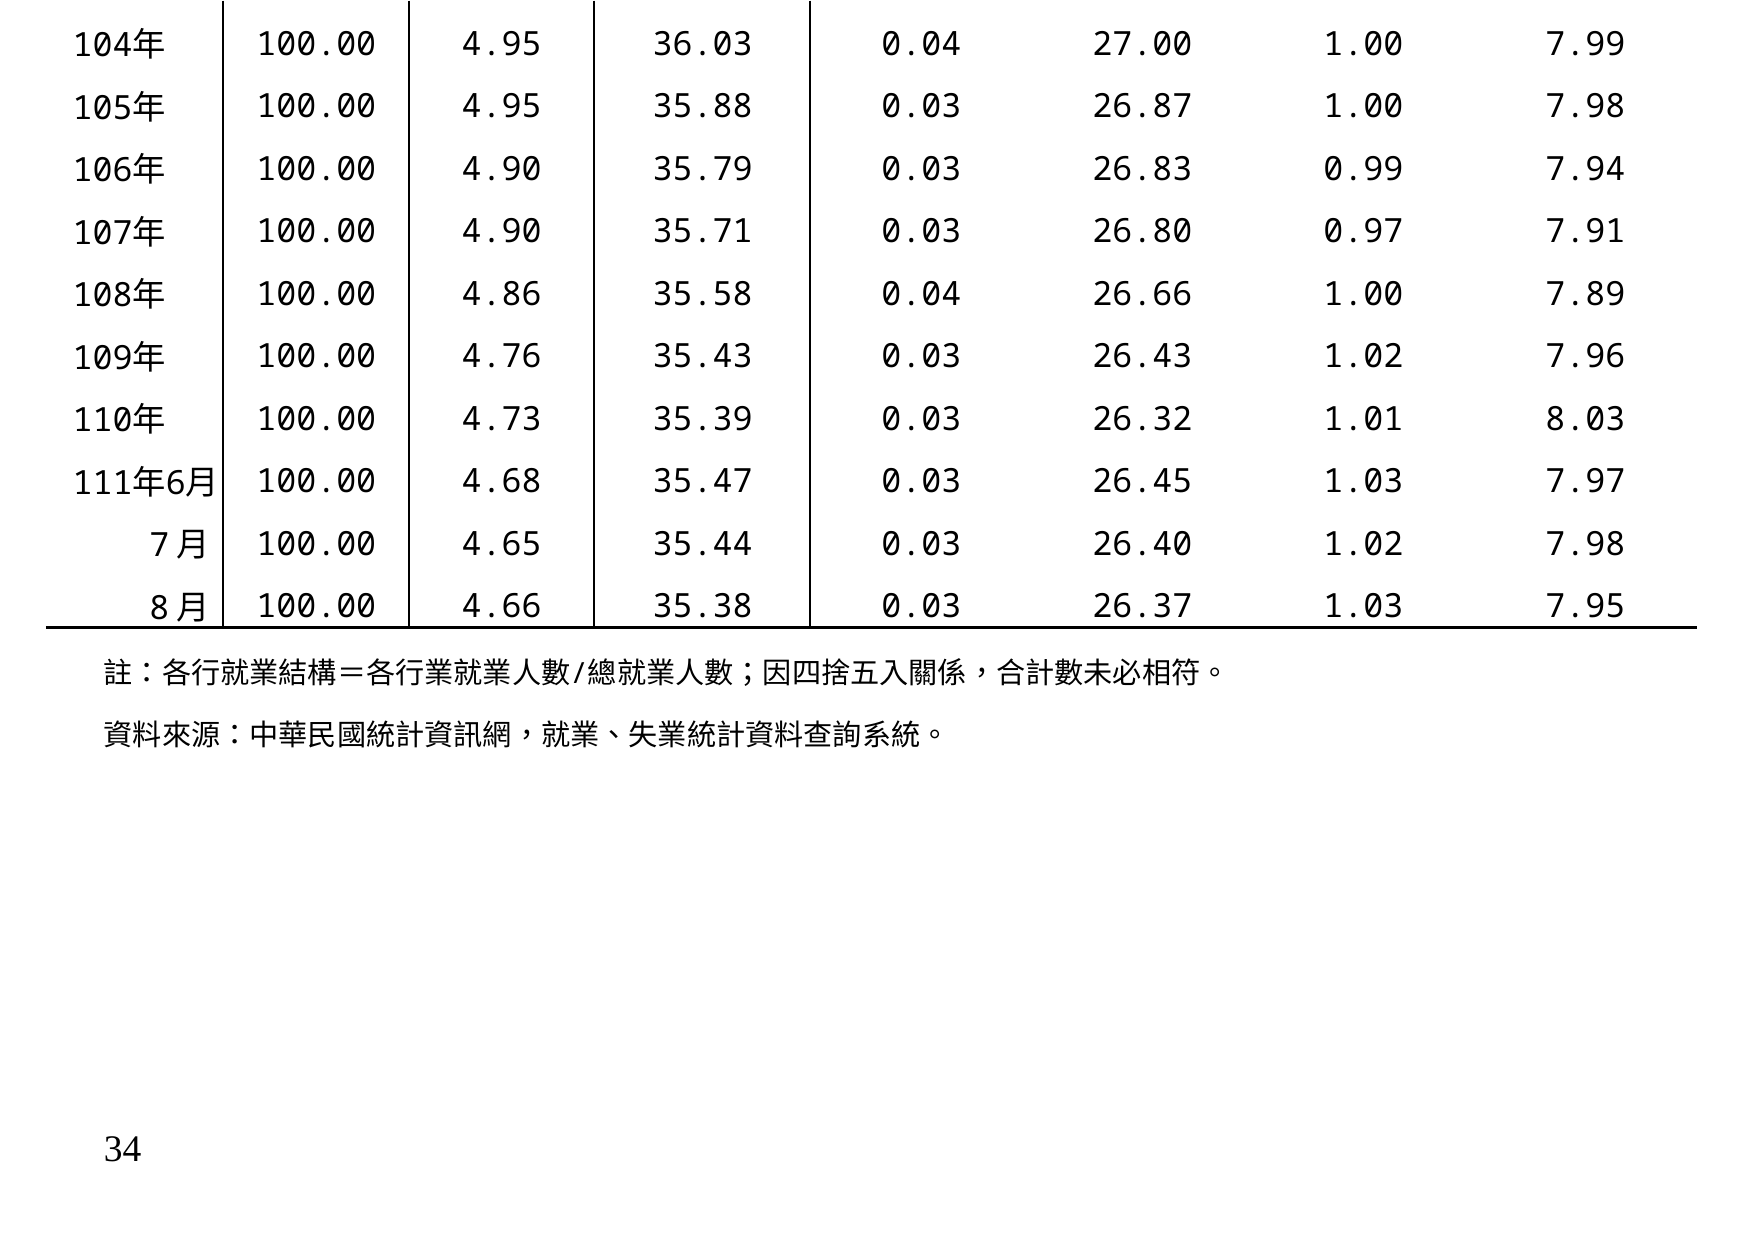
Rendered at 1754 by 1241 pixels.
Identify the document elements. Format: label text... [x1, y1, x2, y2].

table_cell 0.99 [1253, 126, 1473, 188]
table_cell 0.03 [811, 313, 1031, 376]
table_cell 26.40 [1031, 501, 1252, 563]
table_cell 100.00 [224, 251, 408, 313]
table_cell 26.43 [1031, 313, 1252, 376]
table_cell 26.37 [1031, 563, 1252, 626]
table_cell 100.00 [224, 126, 408, 188]
table_cell 100.00 [224, 376, 408, 438]
table_cell 0.03 [811, 563, 1031, 626]
table_cell 26.45 [1031, 438, 1252, 501]
table_cell 4.95 [410, 63, 593, 126]
table_cell 1.00 [1253, 251, 1473, 313]
table_cell 0.97 [1253, 188, 1473, 251]
table_cell 26.87 [1031, 63, 1252, 126]
table_cell 0.03 [811, 126, 1031, 188]
table_cell 100.00 [224, 438, 408, 501]
table_cell 100.00 [224, 188, 408, 251]
table_cell 35.44 [595, 501, 809, 563]
table_cell 0.03 [811, 63, 1031, 126]
table_cell 26.32 [1031, 376, 1252, 438]
table_cell 35.43 [595, 313, 809, 376]
table_cell 7.96 [1474, 313, 1697, 376]
table_cell 7.97 [1474, 438, 1697, 501]
table_cell 35.71 [595, 188, 809, 251]
table_cell 7.94 [1474, 126, 1697, 188]
table_cell 35.38 [595, 563, 809, 626]
table_cell 1.02 [1253, 501, 1473, 563]
table_cell 0.04 [811, 1, 1031, 63]
table_cell 100.00 [224, 501, 408, 563]
table_cell 100.00 [224, 63, 408, 126]
table_cell 7.95 [1474, 563, 1697, 626]
table_cell 4.90 [410, 188, 593, 251]
table_cell 0.03 [811, 501, 1031, 563]
table_cell 106年 [46, 126, 222, 188]
table_cell 4.76 [410, 313, 593, 376]
table_cell 7.98 [1474, 63, 1697, 126]
table_cell 0.04 [811, 251, 1031, 313]
table_cell 4.86 [410, 251, 593, 313]
text 資料來源：中華民國統計資訊網，就業、失業統計資料查詢系統。 [103, 691, 1639, 754]
table_cell 1.00 [1253, 63, 1473, 126]
table_cell 104年 [46, 1, 222, 63]
table_cell 7.89 [1474, 251, 1697, 313]
table_cell 1.01 [1253, 376, 1473, 438]
table_cell 7月 [46, 501, 222, 563]
table_cell 7.98 [1474, 501, 1697, 563]
table_cell 36.03 [595, 1, 809, 63]
table_cell 0.03 [811, 376, 1031, 438]
table_cell 4.95 [410, 1, 593, 63]
table_cell 109年 [46, 313, 222, 376]
table_cell 1.03 [1253, 438, 1473, 501]
table_cell 4.90 [410, 126, 593, 188]
table_cell 4.65 [410, 501, 593, 563]
table_cell 1.02 [1253, 313, 1473, 376]
table_cell 35.39 [595, 376, 809, 438]
table_cell 35.79 [595, 126, 809, 188]
table_cell 26.66 [1031, 251, 1252, 313]
table_cell 8.03 [1474, 376, 1697, 438]
table_cell 100.00 [224, 563, 408, 626]
table_cell 35.47 [595, 438, 809, 501]
table_cell 4.68 [410, 438, 593, 501]
table_cell 105年 [46, 63, 222, 126]
table_cell 27.00 [1031, 1, 1252, 63]
table_cell 7.91 [1474, 188, 1697, 251]
table_cell 111年6月 [46, 438, 222, 501]
table_cell 8月 [46, 563, 222, 626]
table_cell 1.00 [1253, 1, 1473, 63]
table_cell 7.99 [1474, 1, 1697, 63]
table_cell 0.03 [811, 438, 1031, 501]
table_cell 35.58 [595, 251, 809, 313]
table_cell 4.73 [410, 376, 593, 438]
table_cell 26.83 [1031, 126, 1252, 188]
table_cell 100.00 [224, 313, 408, 376]
table_cell 108年 [46, 251, 222, 313]
table_cell 1.03 [1253, 563, 1473, 626]
table_cell 26.80 [1031, 188, 1252, 251]
table_cell 110年 [46, 376, 222, 438]
table_cell 0.03 [811, 188, 1031, 251]
table_cell 35.88 [595, 63, 809, 126]
table_cell 100.00 [224, 1, 408, 63]
table_cell 4.66 [410, 563, 593, 626]
table_cell 107年 [46, 188, 222, 251]
text 註：各行就業結構＝各行業就業人數/總就業人數；因四捨五入關係，合計數未必相符。 [103, 629, 1639, 691]
